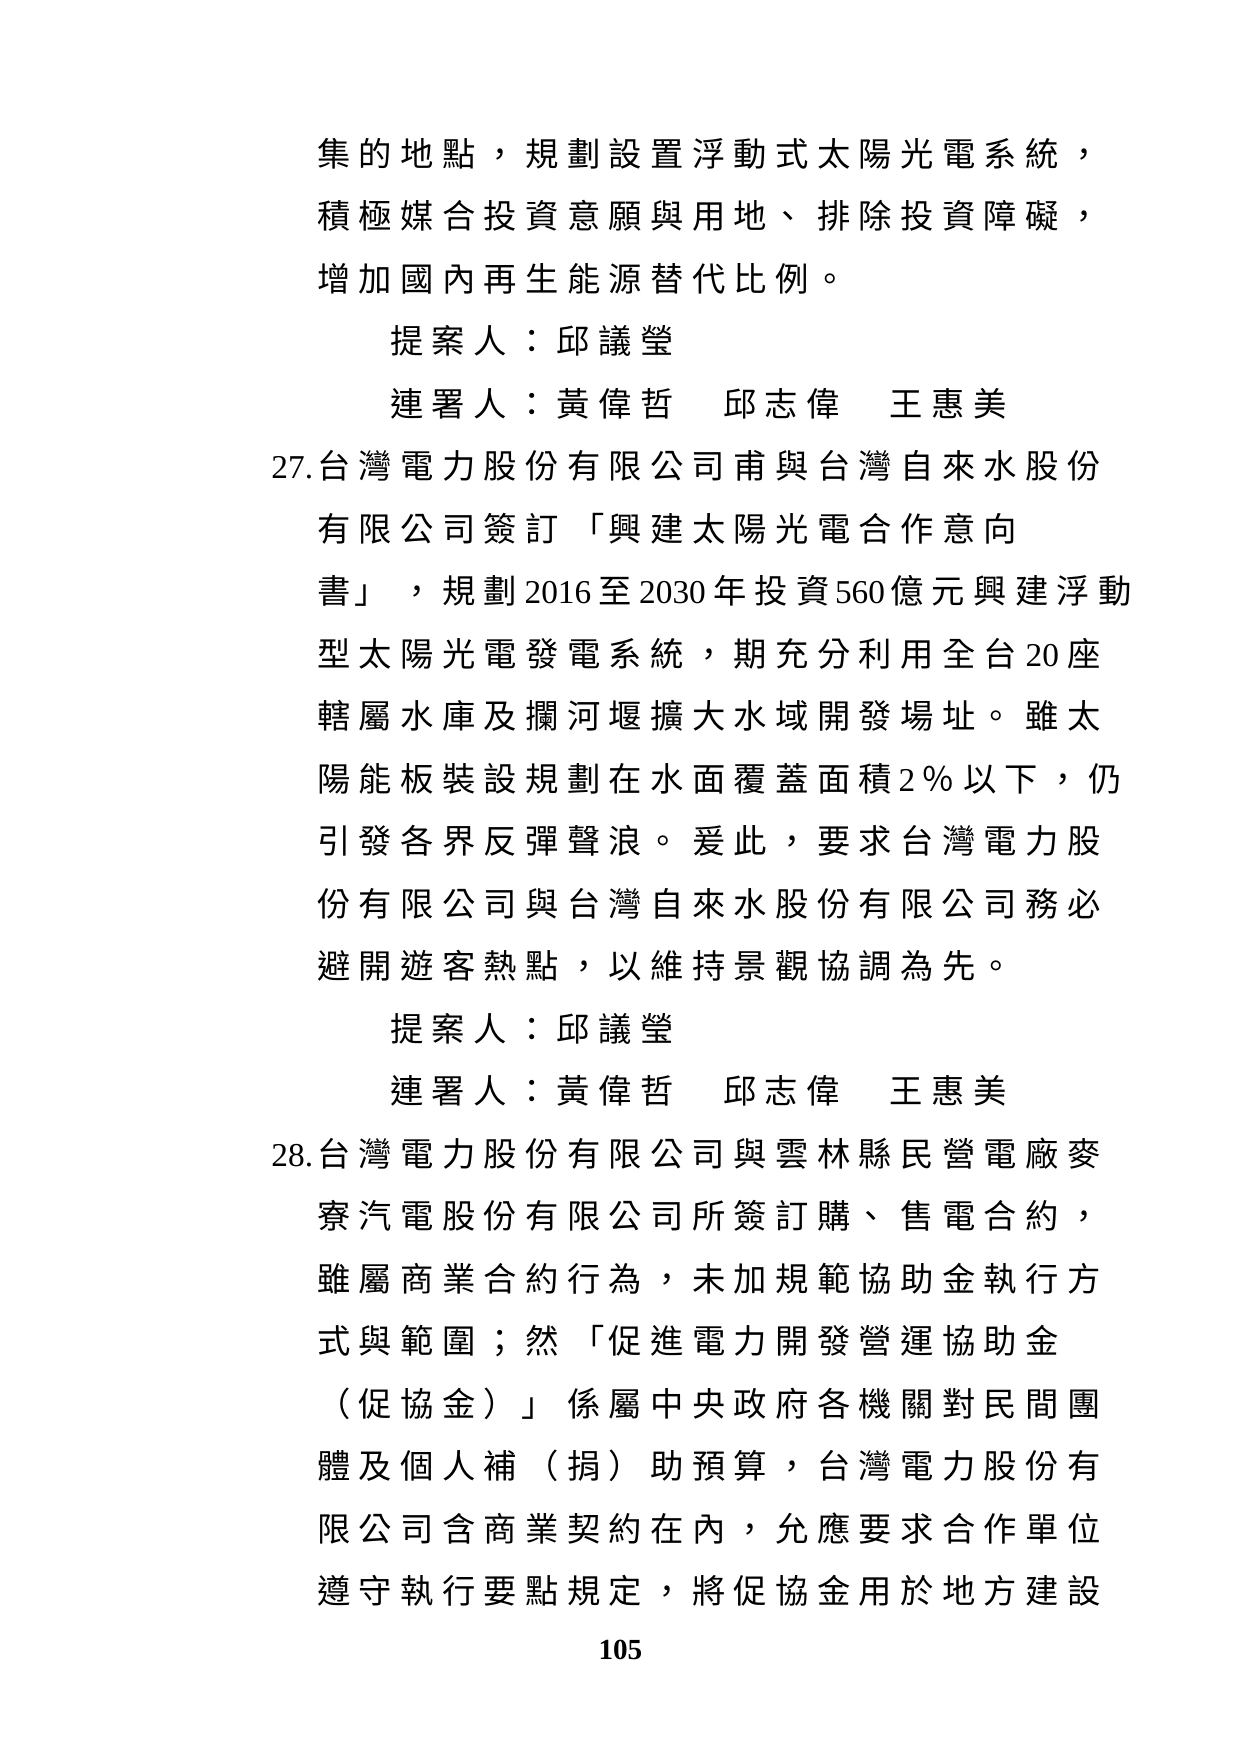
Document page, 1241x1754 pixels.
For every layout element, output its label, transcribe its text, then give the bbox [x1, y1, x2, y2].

text 連署人：黃偉哲 邱志偉 王惠美 [381, 360, 1136, 423]
list 集的地點，規劃設置浮動式太陽光電系統，積極媒合投資意願與用地、排除投資障礙，增加國內再生能源替代比例。 [267, 110, 1136, 298]
list 台灣電力股份有限公司甫與台灣自來水股份有限公司簽訂「興建太陽光電合作意向書」，規劃2016至2030年投資560億元興建浮動型太陽光電發電系統，期充分利用全台20座轄屬水庫及攔河堰擴大水域開發場址。雖太陽能板裝設規劃在水面覆蓋面積2％以下，仍引發各界反彈聲浪。爰此，要求台灣電力股份有限公司與台灣自來水股份有限公司務必避開遊客熱點，以維持景觀協調為先。 [267, 423, 1136, 985]
text 連署人：黃偉哲 邱志偉 王惠美 [381, 1048, 1136, 1110]
text 提案人：邱議瑩 [381, 298, 1136, 360]
text 提案人：邱議瑩 [381, 985, 1136, 1048]
list 台灣電力股份有限公司與雲林縣民營電廠麥寮汽電股份有限公司所簽訂購、售電合約，雖屬商業合約行為，未加規範協助金執行方式與範圍；然「促進電力開發營運協助金（促協金）」係屬中央政府各機關對民間團體及個人補（捐）助預算，台灣電力股份有限公司含商業契約在內，允應要求合作單位遵守執行要點規定，將促協金用於地方建設 [267, 1110, 1136, 1610]
